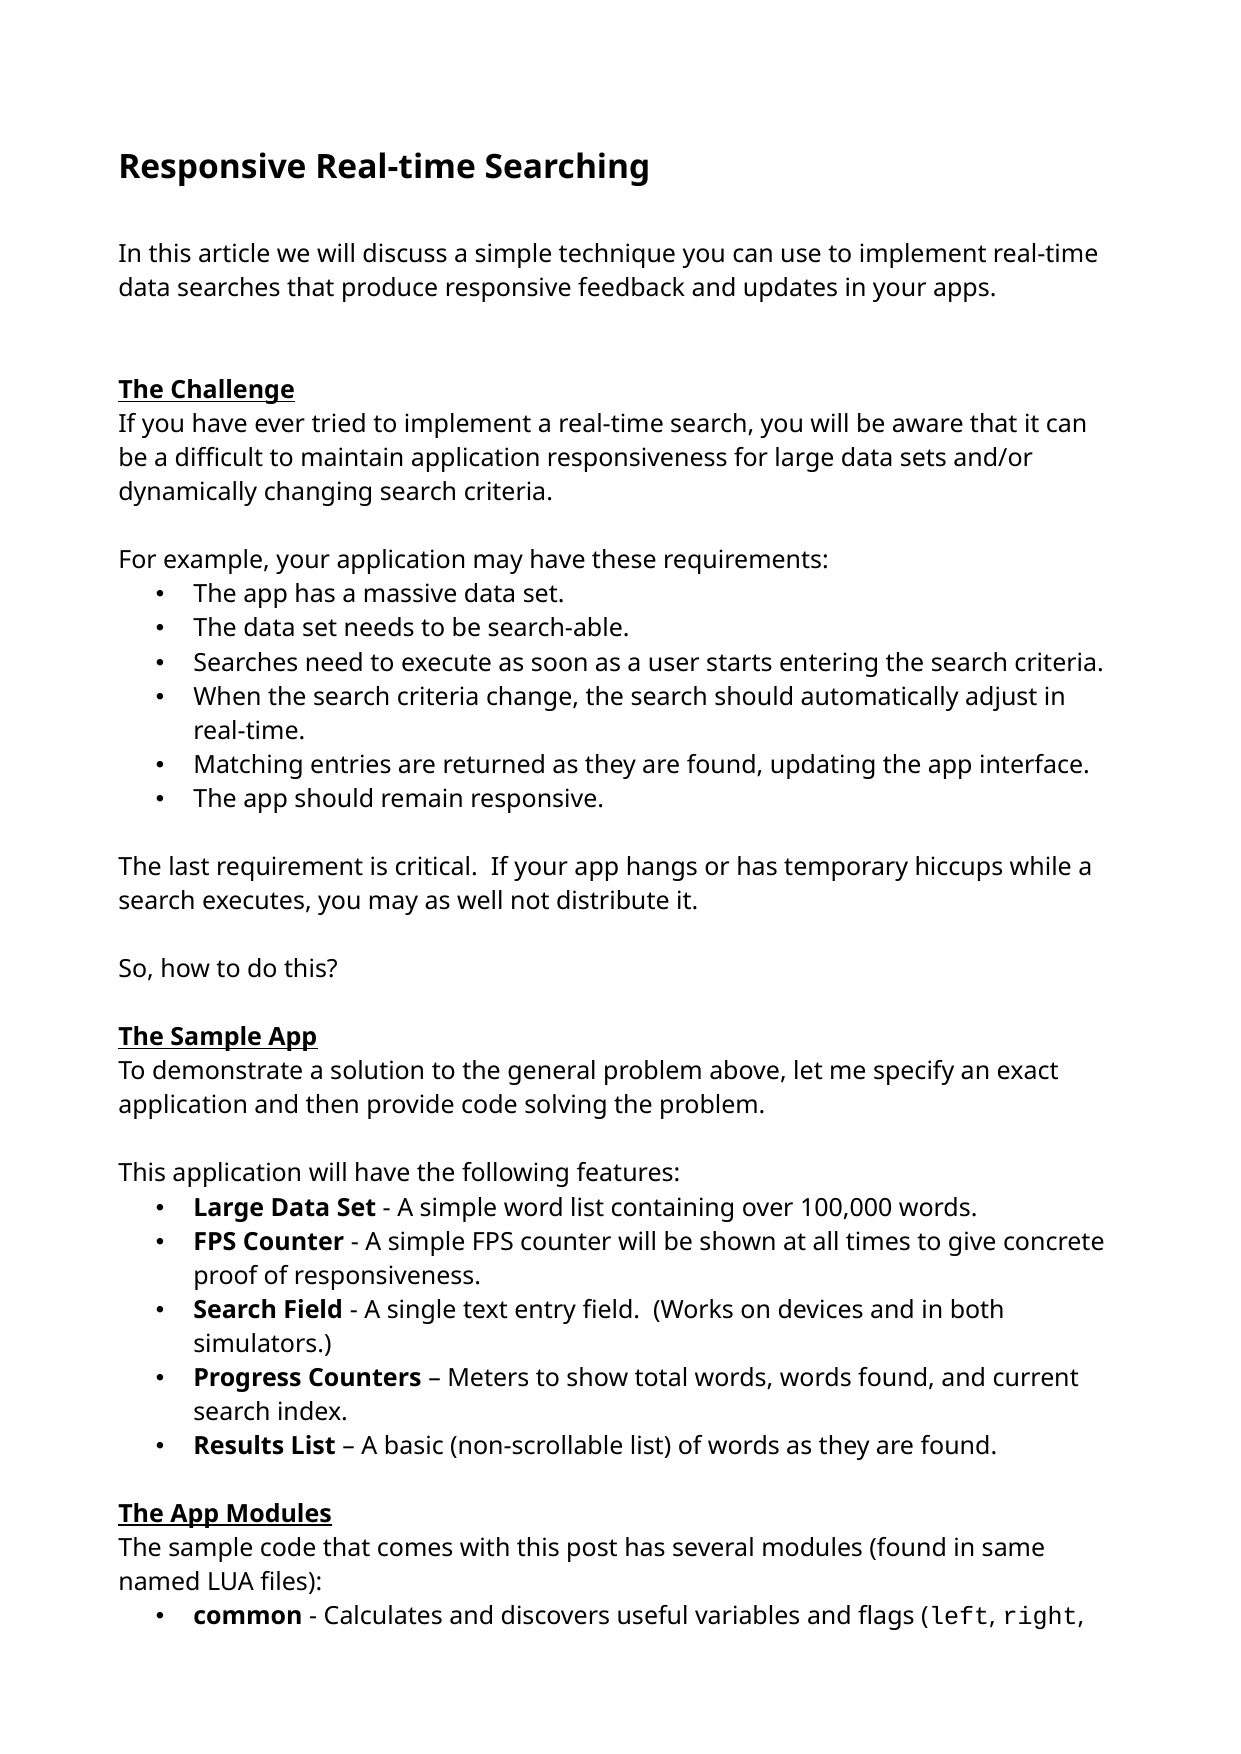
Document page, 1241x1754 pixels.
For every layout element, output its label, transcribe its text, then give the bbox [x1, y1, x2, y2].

text The App Modules [118, 1496, 1122, 1530]
text The last requirement is critical. If your app hangs or has temporary hiccups while a search executes, you may as well not distribute it. [118, 848, 1122, 917]
text This application will have the following features: [118, 1155, 1122, 1189]
text The Challenge [118, 372, 1122, 406]
text The sample code that comes with this post has several modules (found in same named LUA files): [118, 1530, 1122, 1598]
list FPS Counter - A simple FPS counter will be shown at all times to give concrete proof of responsiveness. [156, 1223, 1122, 1291]
list Progress Counters – Meters to show total words, words found, and current search index. [156, 1359, 1122, 1428]
list The app has a massive data set. [156, 576, 1122, 610]
list The app should remain responsive. [156, 780, 1122, 814]
list The data set needs to be search-able. [156, 610, 1122, 644]
list Large Data Set - A simple word list containing over 100,000 words. [156, 1189, 1122, 1223]
list Matching entries are returned as they are found, updating the app interface. [156, 746, 1122, 780]
text For example, your application may have these requirements: [118, 542, 1122, 576]
list When the search criteria change, the search should automatically adjust in real-time. [156, 678, 1122, 746]
text In this article we will discuss a simple technique you can use to implement real-time data searches that produce responsive feedback and updates in your apps. [118, 235, 1122, 303]
text The Sample App [118, 1019, 1122, 1053]
subtitle Responsive Real-time Searching [118, 143, 1122, 189]
text To demonstrate a solution to the general problem above, let me specify an exact application and then provide code solving the problem. [118, 1053, 1122, 1121]
list Search Field - A single text entry field. (Works on devices and in both simulators.) [156, 1291, 1122, 1359]
text So, how to do this? [118, 951, 1122, 985]
list Results List – A basic (non-scrollable list) of words as they are found. [156, 1428, 1122, 1462]
list Searches need to execute as soon as a user starts entering the search criteria. [156, 644, 1122, 678]
list common - Calculates and discovers useful variables and flags (left, right, [156, 1598, 1122, 1632]
text If you have ever tried to implement a real-time search, you will be aware that it can be a difficult to maintain application responsiveness for large data sets and/or dynamically changing search criteria. [118, 406, 1122, 508]
